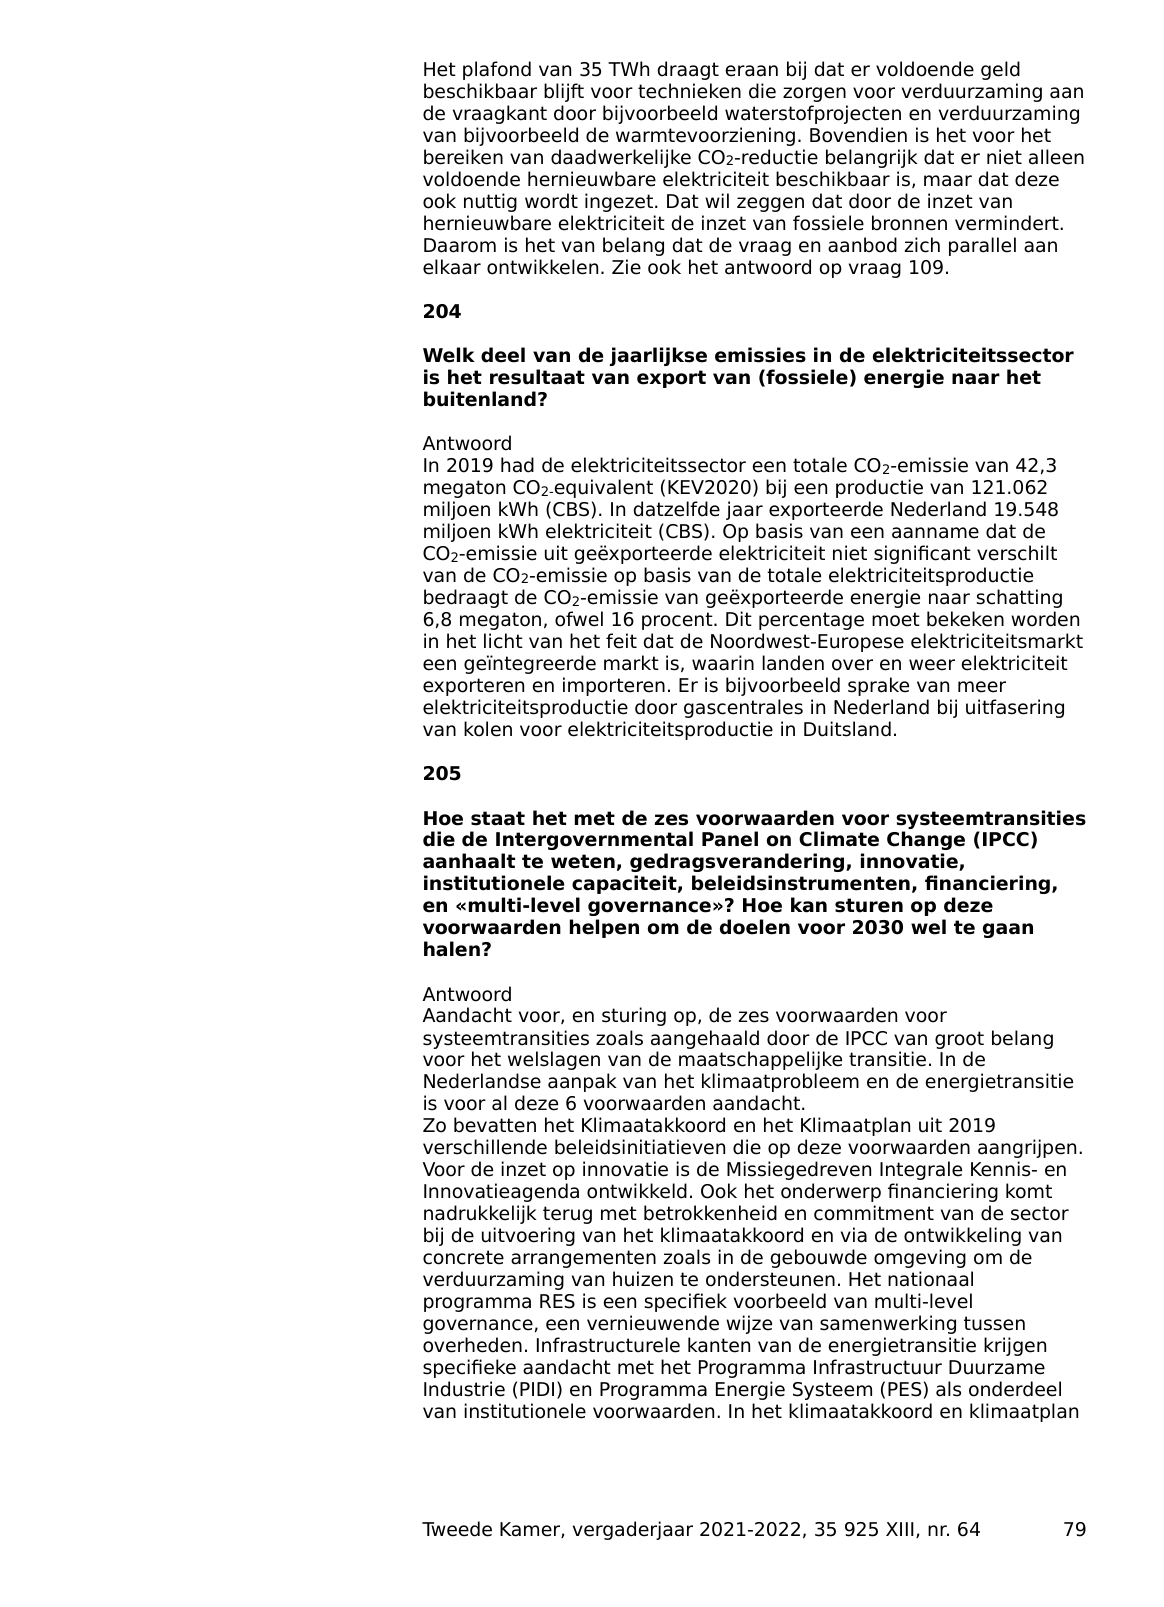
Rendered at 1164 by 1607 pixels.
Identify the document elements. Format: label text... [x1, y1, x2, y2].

text Aandacht voor, en sturing op, de zes voorwaarden voor systeemtransities zoals aangehaald door de IPCC van groot belang voor het welslagen van de maatschappelijke transitie. In de Nederlandse aanpak van het klimaatprobleem en de energietransitie is voor al deze 6 voorwaarden aandacht. [422, 1005, 1087, 1115]
text Welk deel van de jaarlijkse emissies in de elektriciteitssector is het resultaat van export van (fossiele) energie naar het buitenland? [422, 345, 1087, 411]
text Hoe staat het met de zes voorwaarden voor systeemtransities die de Intergovernmental Panel on Climate Change (IPCC) aanhaalt te weten, gedragsverandering, innovatie, institutionele capaciteit, beleidsinstrumenten, financiering, en «multi-level governance»? Hoe kan sturen op deze voorwaarden helpen om de doelen voor 2030 wel te gaan halen? [422, 807, 1087, 961]
text Het plafond van 35 TWh draagt eraan bij dat er voldoende geld beschikbaar blijft voor technieken die zorgen voor verduurzaming aan de vraagkant door bijvoorbeeld waterstofprojecten en verduurzaming van bijvoorbeeld de warmtevoorziening. Bovendien is het voor het bereiken van daadwerkelijke CO2-reductie belangrijk dat er niet alleen voldoende hernieuwbare elektriciteit beschikbaar is, maar dat deze ook nuttig wordt ingezet. Dat wil zeggen dat door de inzet van hernieuwbare elektriciteit de inzet van fossiele bronnen vermindert. Daarom is het van belang dat de vraag en aanbod zich parallel aan elkaar ontwikkelen. Zie ook het antwoord op vraag 109. [422, 59, 1087, 279]
text Zo bevatten het Klimaatakkoord en het Klimaatplan uit 2019 verschillende beleidsinitiatieven die op deze voorwaarden aangrijpen. Voor de inzet op innovatie is de Missiegedreven Integrale Kennis- en Innovatieagenda ontwikkeld. Ook het onderwerp financiering komt nadrukkelijk terug met betrokkenheid en commitment van de sector bij de uitvoering van het klimaatakkoord en via de ontwikkeling van concrete arrangementen zoals in de gebouwde omgeving om de verduurzaming van huizen te ondersteunen. Het nationaal programma RES is een specifiek voorbeeld van multi-level governance, een vernieuwende wijze van samenwerking tussen overheden. Infrastructurele kanten van de energietransitie krijgen specifieke aandacht met het Programma Infrastructuur Duurzame Industrie (PIDI) en Programma Energie Systeem (PES) als onderdeel van institutionele voorwaarden. In het klimaatakkoord en klimaatplan [422, 1115, 1087, 1423]
subtitle 204 [422, 301, 1087, 323]
text Antwoord [422, 983, 1087, 1005]
text In 2019 had de elektriciteitssector een totale CO2-emissie van 42,3 megaton CO2-equivalent (KEV2020) bij een productie van 121.062 miljoen kWh (CBS). In datzelfde jaar exporteerde Nederland 19.548 miljoen kWh elektriciteit (CBS). Op basis van een aanname dat de CO2-emissie uit geëxporteerde elektriciteit niet significant verschilt van de CO2-emissie op basis van de totale elektriciteitsproductie bedraagt de CO2-emissie van geëxporteerde energie naar schatting 6,8 megaton, ofwel 16 procent. Dit percentage moet bekeken worden in het licht van het feit dat de Noordwest-Europese elektriciteitsmarkt een geïntegreerde markt is, waarin landen over en weer elektriciteit exporteren en importeren. Er is bijvoorbeeld sprake van meer elektriciteitsproductie door gascentrales in Nederland bij uitfasering van kolen voor elektriciteitsproductie in Duitsland. [422, 455, 1087, 741]
text Antwoord [422, 433, 1087, 455]
subtitle 205 [422, 763, 1087, 785]
